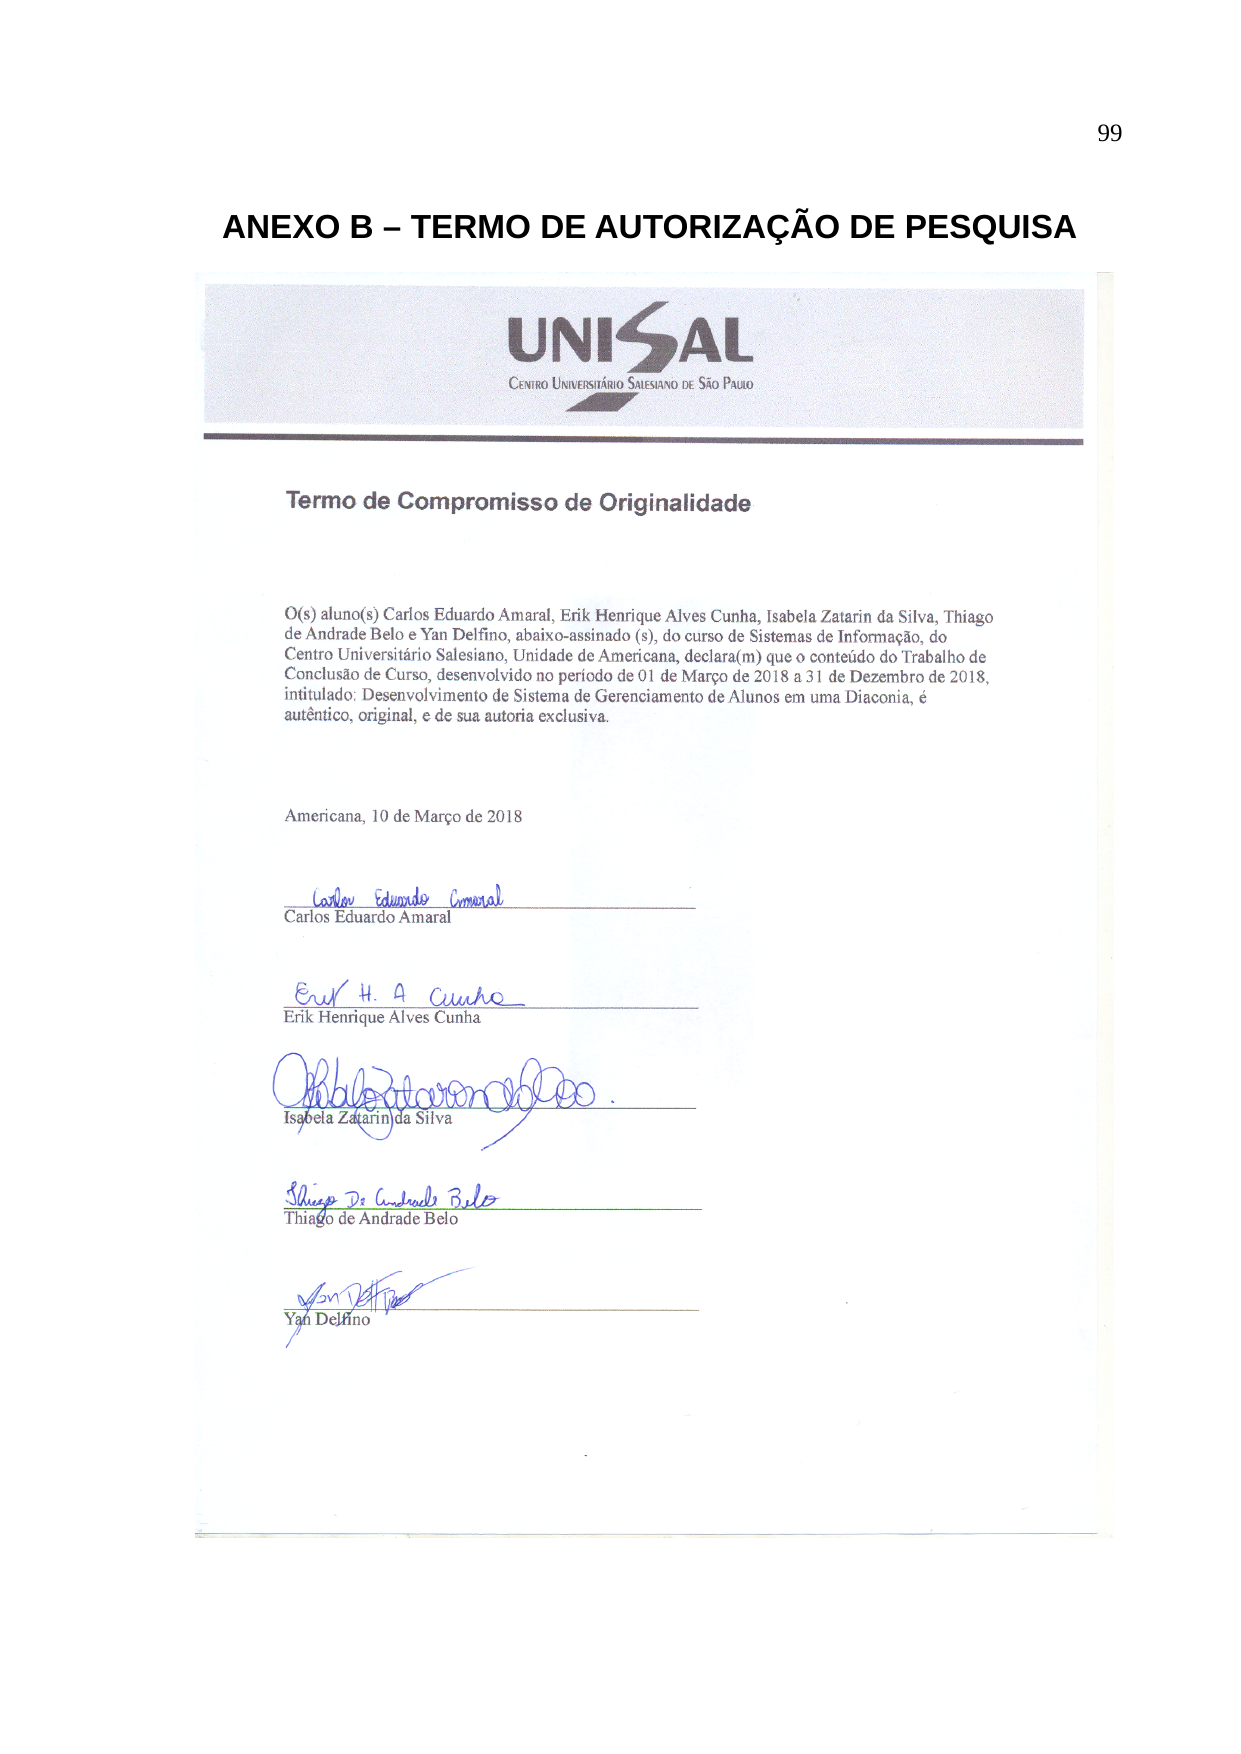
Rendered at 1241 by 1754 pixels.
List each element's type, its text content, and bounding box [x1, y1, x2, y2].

subtitle ANEXO B – TERMO DE AUTORIZAÇÃO DE PESQUISA [177, 207, 1122, 245]
picture [194, 272, 1114, 1538]
